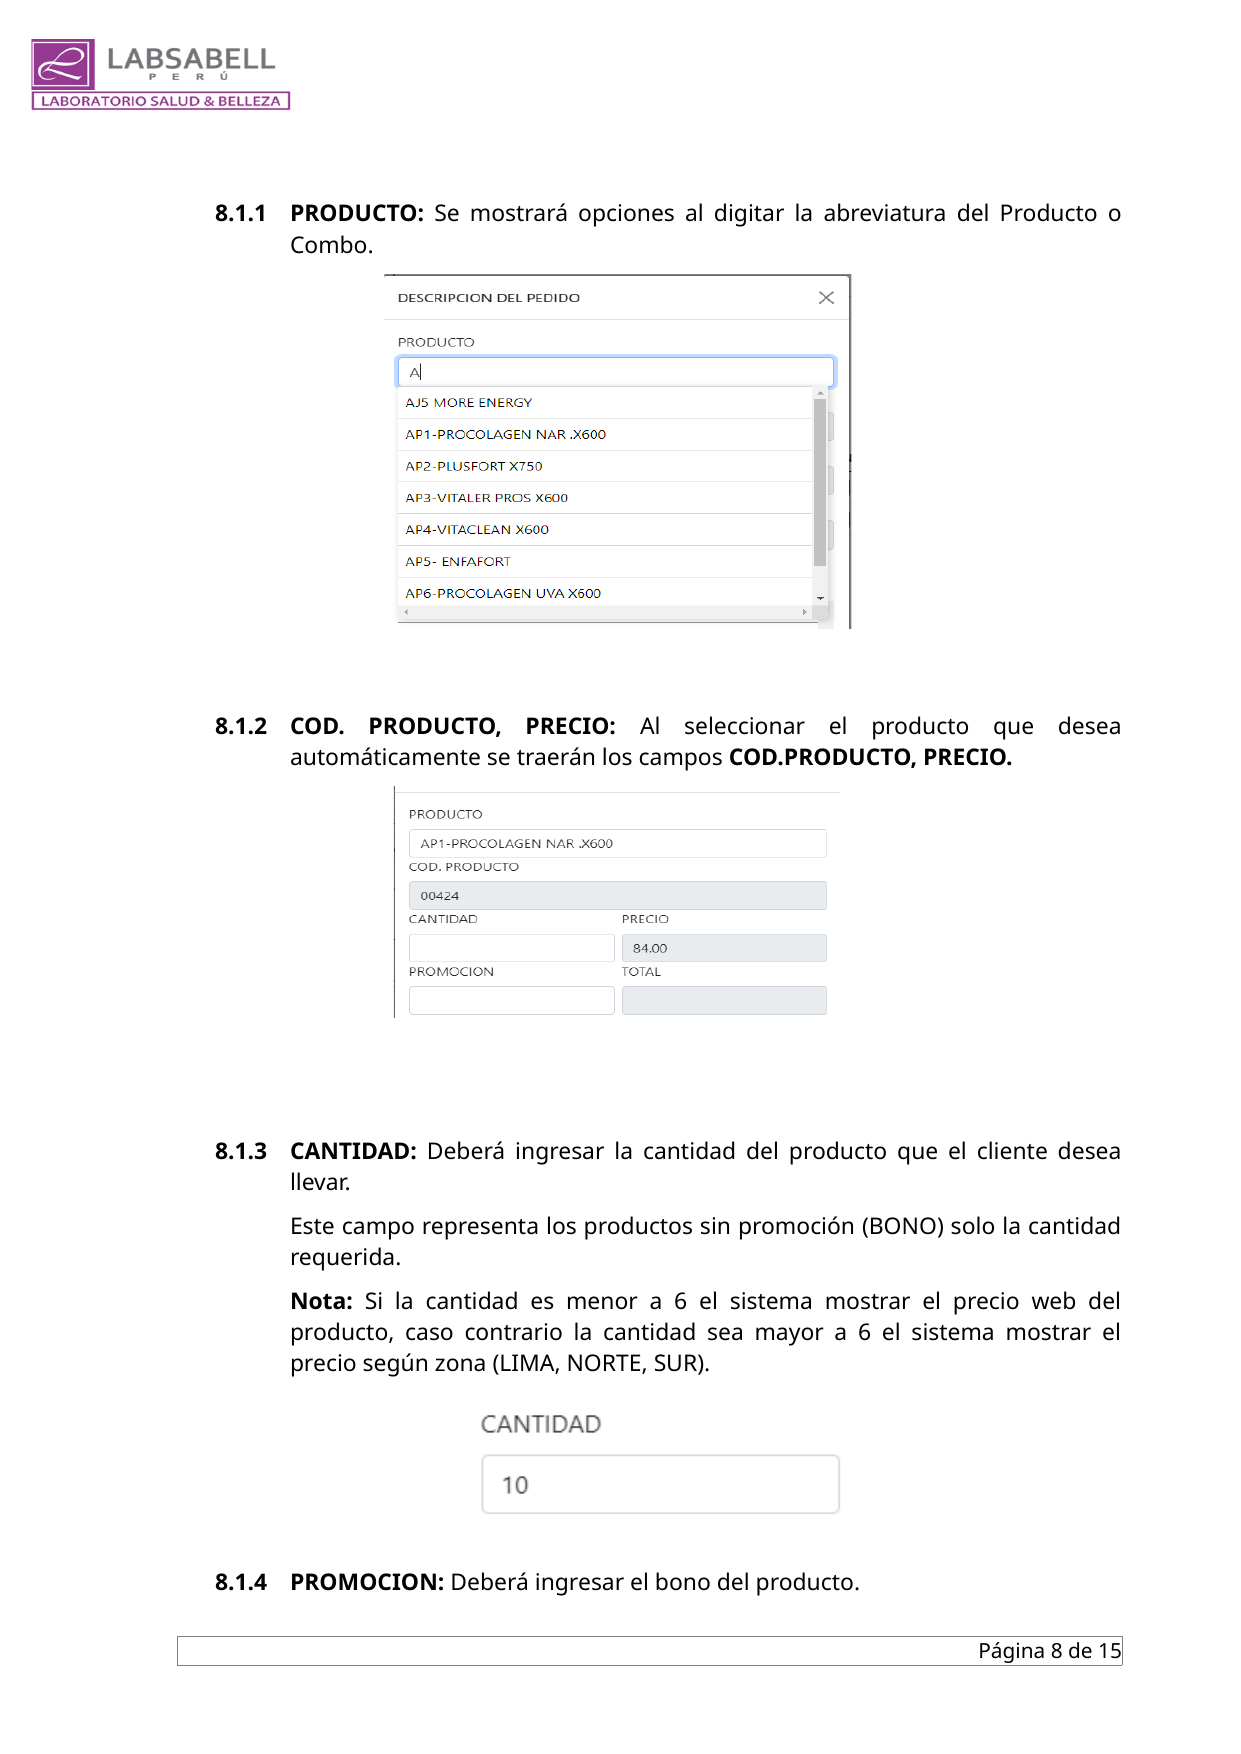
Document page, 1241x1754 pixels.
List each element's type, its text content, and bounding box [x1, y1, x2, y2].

text Nota: Si la cantidad es menor a 6 el sistema mostrar el precio web del producto, caso contrario la cantidad sea mayor a 6 el sistema mostrar el precio según zona (LIMA, NORTE, SUR). [290, 1285, 1122, 1378]
text Este campo representa los productos sin promoción (BONO) solo la cantidad requerida. [290, 1210, 1122, 1272]
list COD. PRODUCTO, PRECIO: Al seleccionar el producto que desea automáticamente se traerán los campos COD.PRODUCTO, PRECIO. [215, 710, 1122, 772]
list PRODUCTO: Se mostrará opciones al digitar la abreviatura del Producto o Combo. [215, 197, 1122, 260]
list PROMOCION: Deberá ingresar el bono del producto. [215, 1566, 1122, 1597]
list CANTIDAD: Deberá ingresar la cantidad del producto que el cliente desea llevar. [215, 1135, 1122, 1197]
